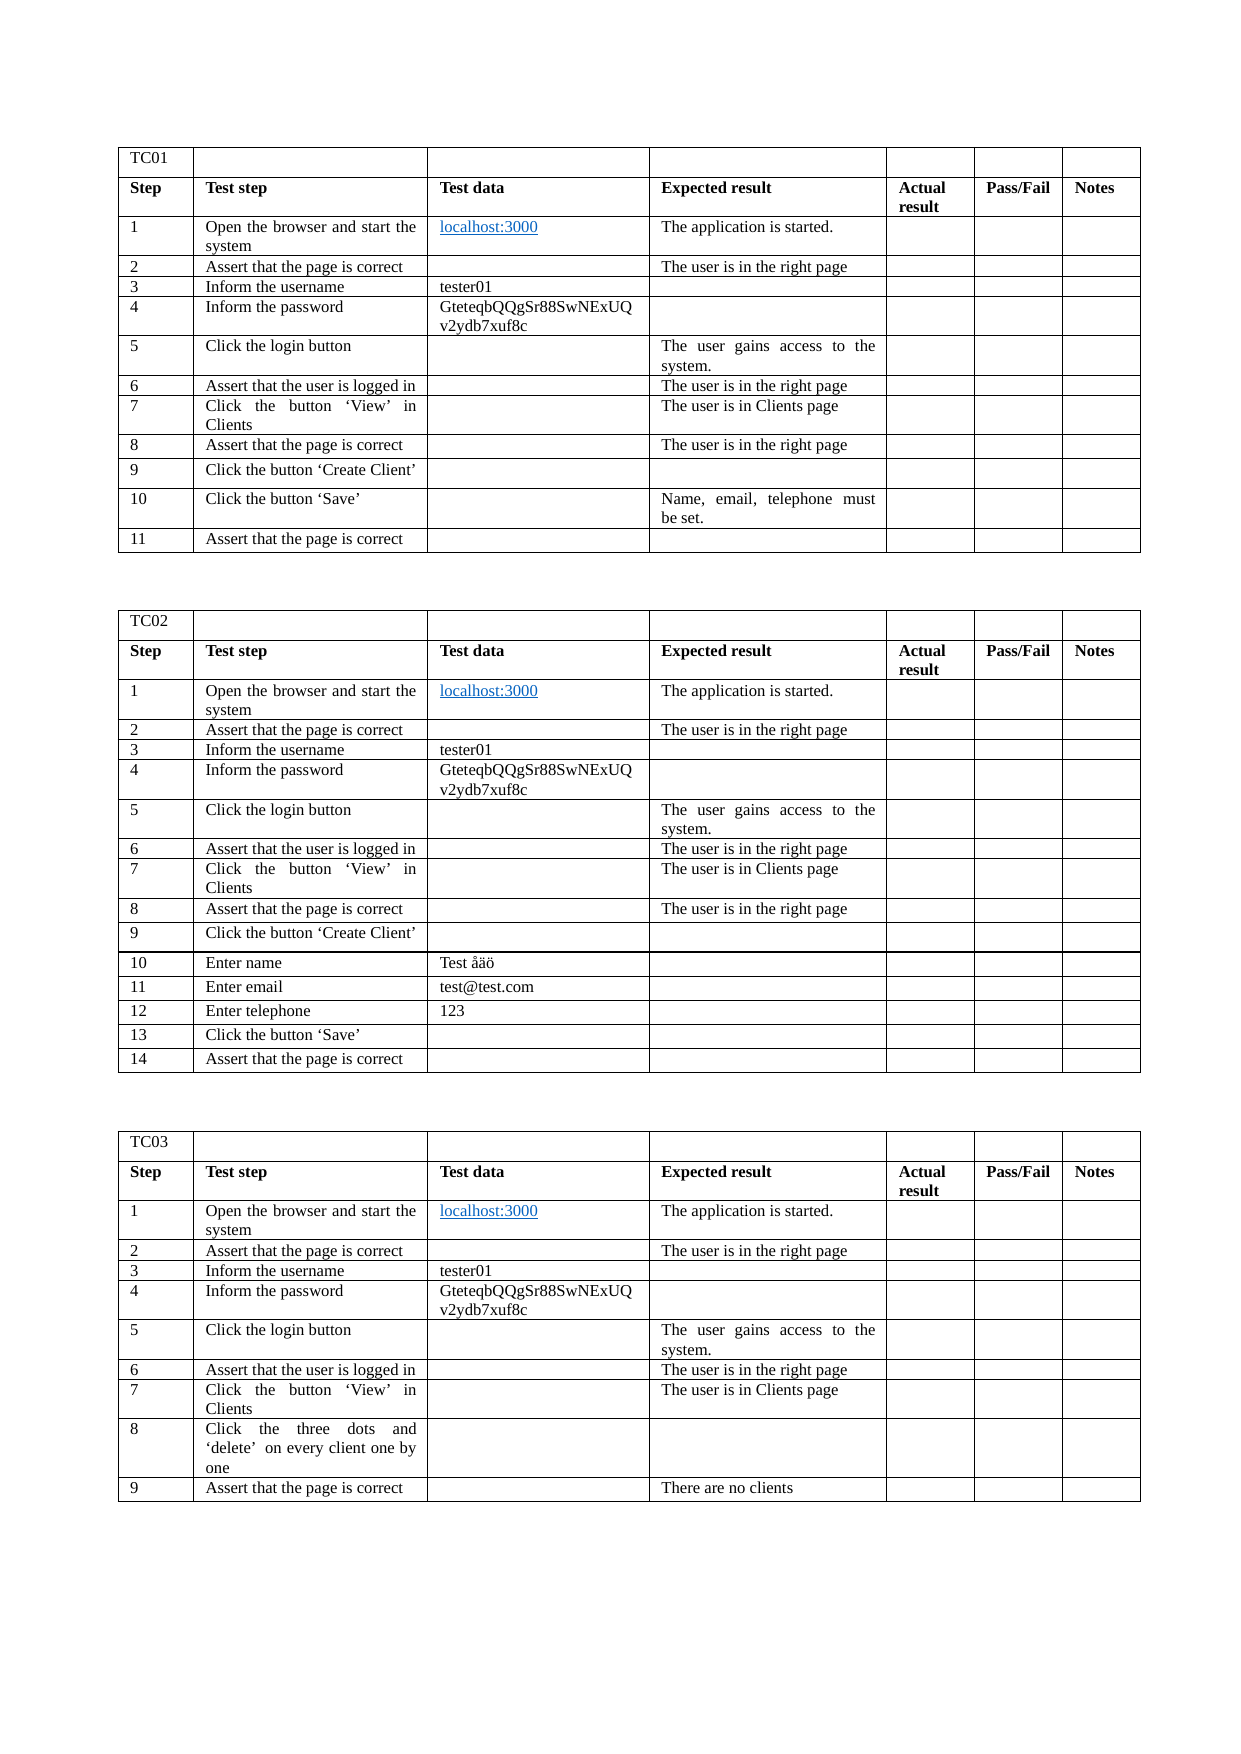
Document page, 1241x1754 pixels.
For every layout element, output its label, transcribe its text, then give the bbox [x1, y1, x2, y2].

table_cell [975, 923, 1062, 951]
table_cell [887, 297, 974, 335]
table_cell 3 [119, 740, 193, 759]
table_cell [428, 1419, 649, 1477]
table_cell [887, 459, 974, 488]
table_cell Assert that the user is logged in [194, 839, 427, 858]
table_cell 2 [119, 720, 193, 739]
table_cell [650, 760, 886, 798]
table_cell The application is started. [650, 217, 886, 255]
table_cell Assert that the user is logged in [194, 376, 427, 395]
table_cell 8 [119, 435, 193, 458]
table_cell [428, 435, 649, 458]
table_cell test@test.com [428, 977, 649, 1000]
table_cell 4 [119, 297, 193, 335]
table_cell [650, 529, 886, 552]
table_cell Click the login button [194, 1320, 427, 1358]
table_cell [428, 1360, 649, 1379]
table_cell [887, 1380, 974, 1418]
table_cell 3 [119, 277, 193, 296]
table_cell [650, 1281, 886, 1319]
table_cell Click the button ‘Save’ [194, 489, 427, 527]
table_cell [975, 977, 1062, 1000]
table_cell [428, 923, 649, 951]
table_cell [1063, 1049, 1140, 1072]
table_cell [887, 1261, 974, 1280]
table_cell Name, email, telephone must be set. [650, 489, 886, 527]
table_cell Click the button ‘View’ in Clients [194, 1380, 427, 1418]
table_cell [1063, 396, 1140, 434]
table_cell [428, 1380, 649, 1418]
table_cell [428, 800, 649, 838]
table_cell The user gains access to the system. [650, 800, 886, 838]
table_cell [975, 1240, 1062, 1259]
table_cell [650, 923, 886, 951]
table_cell 5 [119, 336, 193, 374]
table_cell [975, 396, 1062, 434]
table_cell Step [119, 641, 193, 679]
table_cell [1063, 760, 1140, 798]
table_cell Pass/Fail [975, 1162, 1062, 1200]
table_cell [975, 760, 1062, 798]
table_cell 11 [119, 529, 193, 552]
table_cell GteteqbQQgSr88SwNExUQv2ydb7xuf8c [428, 1281, 649, 1319]
table_cell [887, 396, 974, 434]
table_cell [1063, 899, 1140, 922]
table_cell [975, 899, 1062, 922]
table_header [194, 611, 427, 640]
table_cell Click the login button [194, 336, 427, 374]
table_cell [975, 1281, 1062, 1319]
table_cell [1063, 256, 1140, 276]
table_header [887, 611, 974, 640]
table_cell [650, 1261, 886, 1280]
table_cell tester01 [428, 1261, 649, 1280]
table_cell [887, 1240, 974, 1259]
table_cell Assert that the page is correct [194, 1240, 427, 1259]
table_cell [887, 740, 974, 759]
table_header [1063, 1132, 1140, 1161]
table_cell [887, 1320, 974, 1358]
table_cell [1063, 977, 1140, 1000]
table_cell Test step [194, 1162, 427, 1200]
table_cell Inform the username [194, 277, 427, 296]
table_cell Notes [1063, 641, 1140, 679]
table_cell [428, 1025, 649, 1048]
table_cell 9 [119, 1478, 193, 1501]
table_header [1063, 611, 1140, 640]
table_cell [887, 923, 974, 951]
table_cell [975, 1001, 1062, 1024]
table_cell 2 [119, 256, 193, 276]
table_cell The user is in the right page [650, 1240, 886, 1259]
table_cell [975, 1025, 1062, 1048]
table_cell The user gains access to the system. [650, 1320, 886, 1358]
table_cell 13 [119, 1025, 193, 1048]
table_cell [887, 899, 974, 922]
table_cell Assert that the page is correct [194, 720, 427, 739]
table_cell Step [119, 178, 193, 216]
table_cell [887, 1201, 974, 1239]
table_cell Notes [1063, 178, 1140, 216]
table_cell Pass/Fail [975, 641, 1062, 679]
table_cell Open the browser and start the system [194, 1201, 427, 1239]
table_header [650, 1132, 886, 1161]
table_cell Click the three dots and ‘delete’ on every client one by one [194, 1419, 427, 1477]
table_cell [428, 529, 649, 552]
table_cell [975, 720, 1062, 739]
table_cell 9 [119, 923, 193, 951]
table_cell [1063, 740, 1140, 759]
table_cell 9 [119, 459, 193, 488]
table_cell The user is in Clients page [650, 859, 886, 897]
table_cell [975, 435, 1062, 458]
table_cell [428, 256, 649, 276]
table_cell [975, 953, 1062, 976]
table_cell [975, 859, 1062, 897]
table_cell [887, 435, 974, 458]
table_cell [887, 376, 974, 395]
table_cell The application is started. [650, 680, 886, 719]
table_cell [650, 740, 886, 759]
table_cell 10 [119, 953, 193, 976]
table_cell Click the button ‘Save’ [194, 1025, 427, 1048]
table_header [650, 148, 886, 177]
table_cell Test data [428, 641, 649, 679]
table_cell Click the login button [194, 800, 427, 838]
table_cell The user is in the right page [650, 435, 886, 458]
table_cell 14 [119, 1049, 193, 1072]
table_cell [887, 800, 974, 838]
table_cell Expected result [650, 641, 886, 679]
table_cell 7 [119, 859, 193, 897]
table_cell Click the button ‘View’ in Clients [194, 396, 427, 434]
table_cell [1063, 459, 1140, 488]
table_cell Open the browser and start the system [194, 680, 427, 719]
table_cell [975, 256, 1062, 276]
table_cell tester01 [428, 277, 649, 296]
table_header [975, 611, 1062, 640]
table_cell [887, 859, 974, 897]
table_cell Assert that the page is correct [194, 899, 427, 922]
table_header [194, 148, 427, 177]
table_cell [975, 1360, 1062, 1379]
table_cell [1063, 297, 1140, 335]
table_cell [428, 859, 649, 897]
table_cell [975, 1049, 1062, 1072]
table_cell Click the button ‘Create Client’ [194, 459, 427, 488]
table_cell Inform the password [194, 1281, 427, 1319]
table_cell Test data [428, 1162, 649, 1200]
table_cell [428, 1320, 649, 1358]
table_cell [1063, 529, 1140, 552]
table_cell [1063, 680, 1140, 719]
table_cell Assert that the page is correct [194, 1049, 427, 1072]
table_cell [428, 489, 649, 527]
table_cell [428, 1240, 649, 1259]
table_cell 5 [119, 800, 193, 838]
table_cell [887, 1001, 974, 1024]
table_cell [975, 489, 1062, 527]
table_cell The application is started. [650, 1201, 886, 1239]
table_cell Assert that the user is logged in [194, 1360, 427, 1379]
table_cell The user is in the right page [650, 256, 886, 276]
table_cell [1063, 1281, 1140, 1319]
table_cell The user is in Clients page [650, 396, 886, 434]
table_cell [975, 1419, 1062, 1477]
table_cell Enter email [194, 977, 427, 1000]
table_cell [887, 1025, 974, 1048]
table_cell 11 [119, 977, 193, 1000]
table_cell 10 [119, 489, 193, 527]
table_cell Assert that the page is correct [194, 1478, 427, 1501]
table_header TC01 [119, 148, 193, 177]
table_cell Assert that the page is correct [194, 435, 427, 458]
table_header [428, 1132, 649, 1161]
table_cell [1063, 336, 1140, 374]
table_cell Test step [194, 178, 427, 216]
table_cell Actual result [887, 1162, 974, 1200]
table_cell [975, 336, 1062, 374]
table_cell The user gains access to the system. [650, 336, 886, 374]
table_cell [975, 529, 1062, 552]
table_cell [650, 953, 886, 976]
table_cell [975, 740, 1062, 759]
table_cell [428, 839, 649, 858]
table_cell Inform the username [194, 740, 427, 759]
table_cell [1063, 376, 1140, 395]
table_cell [428, 899, 649, 922]
table_cell [975, 1478, 1062, 1501]
table_cell [887, 1478, 974, 1501]
table_cell 1 [119, 217, 193, 255]
table_cell [887, 953, 974, 976]
table_cell Notes [1063, 1162, 1140, 1200]
table_cell GteteqbQQgSr88SwNExUQv2ydb7xuf8c [428, 760, 649, 798]
table_cell [887, 277, 974, 296]
table_cell The user is in the right page [650, 1360, 886, 1379]
table_cell 1 [119, 1201, 193, 1239]
table_cell 4 [119, 1281, 193, 1319]
table_cell [887, 1360, 974, 1379]
table_cell 7 [119, 396, 193, 434]
table_cell Assert that the page is correct [194, 529, 427, 552]
table_cell Inform the password [194, 760, 427, 798]
table_cell [1063, 1201, 1140, 1239]
table_cell [975, 680, 1062, 719]
table_cell 4 [119, 760, 193, 798]
table_cell [1063, 1001, 1140, 1024]
table_cell [975, 459, 1062, 488]
table_cell [1063, 1025, 1140, 1048]
table_cell [1063, 1240, 1140, 1259]
table_cell [887, 1049, 974, 1072]
table_cell [1063, 1320, 1140, 1358]
table_cell 8 [119, 1419, 193, 1477]
table_header TC03 [119, 1132, 193, 1161]
table_cell [1063, 839, 1140, 858]
table_cell localhost:3000 [428, 680, 649, 719]
table_header [887, 148, 974, 177]
table_header [1063, 148, 1140, 177]
table_header [194, 1132, 427, 1161]
table_cell [887, 977, 974, 1000]
table_cell [650, 297, 886, 335]
table_cell [1063, 1261, 1140, 1280]
table_header [887, 1132, 974, 1161]
table_cell [887, 217, 974, 255]
table_cell [887, 1281, 974, 1319]
table_cell 6 [119, 839, 193, 858]
table_cell Expected result [650, 1162, 886, 1200]
table_header [428, 148, 649, 177]
table_cell [887, 720, 974, 739]
table_cell Pass/Fail [975, 178, 1062, 216]
table_cell [1063, 489, 1140, 527]
table_cell [975, 800, 1062, 838]
table_cell [887, 839, 974, 858]
table_cell The user is in the right page [650, 839, 886, 858]
table_header [650, 611, 886, 640]
table_header TC02 [119, 611, 193, 640]
table_cell [975, 297, 1062, 335]
table_cell The user is in the right page [650, 376, 886, 395]
table_cell [650, 1419, 886, 1477]
table_cell [1063, 435, 1140, 458]
table_cell [887, 489, 974, 527]
table_cell [975, 376, 1062, 395]
table_cell 6 [119, 376, 193, 395]
table_cell 2 [119, 1240, 193, 1259]
table_cell [975, 217, 1062, 255]
table_cell Step [119, 1162, 193, 1200]
table_cell 3 [119, 1261, 193, 1280]
table_cell The user is in Clients page [650, 1380, 886, 1418]
table_cell [428, 396, 649, 434]
table_cell [1063, 1380, 1140, 1418]
table_cell [428, 720, 649, 739]
table_cell [650, 1049, 886, 1072]
table_cell [1063, 277, 1140, 296]
table_cell Actual result [887, 641, 974, 679]
table_cell [428, 376, 649, 395]
table_cell [887, 680, 974, 719]
table_cell Enter telephone [194, 1001, 427, 1024]
table_cell [428, 1049, 649, 1072]
table_cell GteteqbQQgSr88SwNExUQv2ydb7xuf8c [428, 297, 649, 335]
table_cell [428, 1478, 649, 1501]
table_cell 123 [428, 1001, 649, 1024]
table_cell [428, 336, 649, 374]
table_cell The user is in the right page [650, 720, 886, 739]
table_cell [650, 1001, 886, 1024]
table_cell [1063, 1360, 1140, 1379]
table_cell [1063, 720, 1140, 739]
table_cell [428, 459, 649, 488]
table_cell Actual result [887, 178, 974, 216]
table_cell [887, 760, 974, 798]
table_cell 5 [119, 1320, 193, 1358]
table_cell [887, 529, 974, 552]
table_cell [650, 459, 886, 488]
table_cell Enter name [194, 953, 427, 976]
table_cell Click the button ‘Create Client’ [194, 923, 427, 951]
table_cell Expected result [650, 178, 886, 216]
table_cell [650, 1025, 886, 1048]
table_cell tester01 [428, 740, 649, 759]
table_cell [1063, 217, 1140, 255]
table_cell Test step [194, 641, 427, 679]
table_cell 12 [119, 1001, 193, 1024]
table_cell [887, 336, 974, 374]
table_cell 1 [119, 680, 193, 719]
table_cell [1063, 859, 1140, 897]
table_cell [975, 839, 1062, 858]
table_cell [887, 256, 974, 276]
table_cell localhost:3000 [428, 217, 649, 255]
table_cell [975, 1261, 1062, 1280]
table_cell [975, 277, 1062, 296]
table_cell [1063, 923, 1140, 951]
table_cell [1063, 800, 1140, 838]
table_cell localhost:3000 [428, 1201, 649, 1239]
table_header [428, 611, 649, 640]
table_cell [650, 277, 886, 296]
table_cell The user is in the right page [650, 899, 886, 922]
table_cell Inform the password [194, 297, 427, 335]
table_cell [975, 1201, 1062, 1239]
table_cell 6 [119, 1360, 193, 1379]
table_cell [1063, 1478, 1140, 1501]
table_cell 8 [119, 899, 193, 922]
table_header [975, 148, 1062, 177]
table_cell [1063, 953, 1140, 976]
table_cell Open the browser and start the system [194, 217, 427, 255]
table_cell [975, 1320, 1062, 1358]
table_cell [1063, 1419, 1140, 1477]
table_cell Inform the username [194, 1261, 427, 1280]
table_cell [975, 1380, 1062, 1418]
table_cell Assert that the page is correct [194, 256, 427, 276]
table_cell There are no clients [650, 1478, 886, 1501]
table_cell [887, 1419, 974, 1477]
table_cell Test data [428, 178, 649, 216]
table_cell Test åäö [428, 953, 649, 976]
table_cell 7 [119, 1380, 193, 1418]
table_cell [650, 977, 886, 1000]
table_cell Click the button ‘View’ in Clients [194, 859, 427, 897]
table_header [975, 1132, 1062, 1161]
